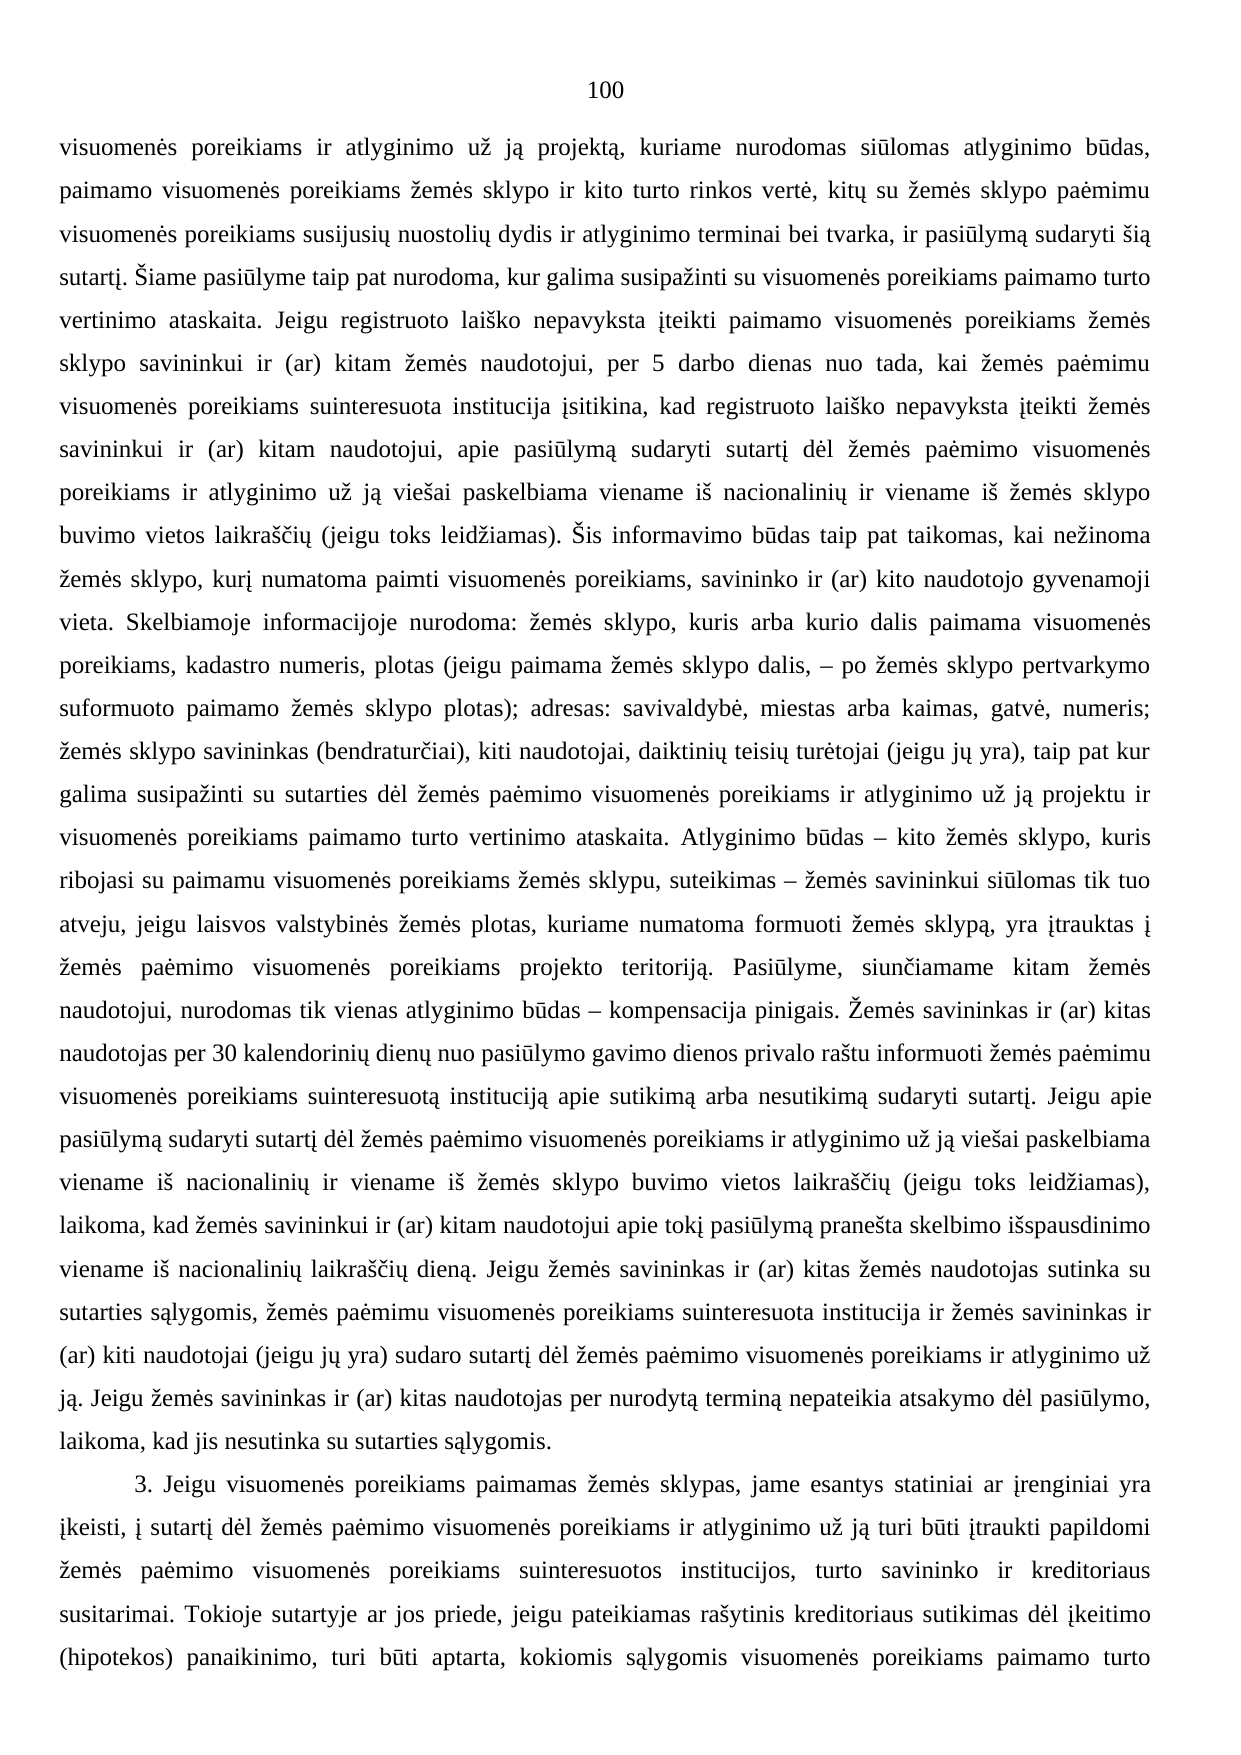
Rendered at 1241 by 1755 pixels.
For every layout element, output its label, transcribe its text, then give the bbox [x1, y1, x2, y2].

text visuomenės poreikiams ir atlyginimo už ją projektą, kuriame nurodomas siūlomas atlyginimo būdas, paimamo visuomenės poreikiams žemės sklypo ir kito turto rinkos vertė, kitų su žemės sklypo paėmimu visuomenės poreikiams susijusių nuostolių dydis ir atlyginimo terminai bei tvarka, ir pasiūlymą sudaryti šią sutartį. Šiame pasiūlyme taip pat nurodoma, kur galima susipažinti su visuomenės poreikiams paimamo turto vertinimo ataskaita. Jeigu registruoto laiško nepavyksta įteikti paimamo visuomenės poreikiams žemės sklypo savininkui ir (ar) kitam žemės naudotojui, per 5 darbo dienas nuo tada, kai žemės paėmimu visuomenės poreikiams suinteresuota institucija įsitikina, kad registruoto laiško nepavyksta įteikti žemės savininkui ir (ar) kitam naudotojui, apie pasiūlymą sudaryti sutartį dėl žemės paėmimo visuomenės poreikiams ir atlyginimo už ją viešai paskelbiama viename iš nacionalinių ir viename iš žemės sklypo buvimo vietos laikraščių (jeigu toks leidžiamas). Šis informavimo būdas taip pat taikomas, kai nežinoma žemės sklypo, kurį numatoma paimti visuomenės poreikiams, savininko ir (ar) kito naudotojo gyvenamoji vieta. Skelbiamoje informacijoje nurodoma: žemės sklypo, kuris arba kurio dalis paimama visuomenės poreikiams, kadastro numeris, plotas (jeigu paimama žemės sklypo dalis, – po žemės sklypo pertvarkymo suformuoto paimamo žemės sklypo plotas); adresas: savivaldybė, miestas arba kaimas, gatvė, numeris; žemės sklypo savininkas (bendraturčiai), kiti naudotojai, daiktinių teisių turėtojai (jeigu jų yra), taip pat kur galima susipažinti su sutarties dėl žemės paėmimo visuomenės poreikiams ir atlyginimo už ją projektu ir visuomenės poreikiams paimamo turto vertinimo ataskaita. Atlyginimo būdas – kito žemės sklypo, kuris ribojasi su paimamu visuomenės poreikiams žemės sklypu, suteikimas – žemės savininkui siūlomas tik tuo atveju, jeigu laisvos valstybinės žemės plotas, kuriame numatoma formuoti žemės sklypą, yra įtrauktas į žemės paėmimo visuomenės poreikiams projekto teritoriją. Pasiūlyme, siunčiamame kitam žemės naudotojui, nurodomas tik vienas atlyginimo būdas – kompensacija pinigais. Žemės savininkas ir (ar) kitas naudotojas per 30 kalendorinių dienų nuo pasiūlymo gavimo dienos privalo raštu informuoti žemės paėmimu visuomenės poreikiams suinteresuotą instituciją apie sutikimą arba nesutikimą sudaryti sutartį. Jeigu apie pasiūlymą sudaryti sutartį dėl žemės paėmimo visuomenės poreikiams ir atlyginimo už ją viešai paskelbiama viename iš nacionalinių ir viename iš žemės sklypo buvimo vietos laikraščių (jeigu toks leidžiamas), laikoma, kad žemės savininkui ir (ar) kitam naudotojui apie tokį pasiūlymą pranešta skelbimo išspausdinimo viename iš nacionalinių laikraščių dieną. Jeigu žemės savininkas ir (ar) kitas žemės naudotojas sutinka su sutarties sąlygomis, žemės paėmimu visuomenės poreikiams suinteresuota institucija ir žemės savininkas ir (ar) kiti naudotojai (jeigu jų yra) sudaro sutartį dėl žemės paėmimo visuomenės poreikiams ir atlyginimo už ją. Jeigu žemės savininkas ir (ar) kitas naudotojas per nurodytą terminą nepateikia atsakymo dėl pasiūlymo, laikoma, kad jis nesutinka su sutarties sąlygomis. [59, 132, 1152, 1455]
text 3. Jeigu visuomenės poreikiams paimamas žemės sklypas, jame esantys statiniai ar įrenginiai yra įkeisti, į sutartį dėl žemės paėmimo visuomenės poreikiams ir atlyginimo už ją turi būti įtraukti papildomi žemės paėmimo visuomenės poreikiams suinteresuotos institucijos, turto savininko ir kreditoriaus susitarimai. Tokioje sutartyje ar jos priede, jeigu pateikiamas rašytinis kreditoriaus sutikimas dėl įkeitimo (hipotekos) panaikinimo, turi būti aptarta, kokiomis sąlygomis visuomenės poreikiams paimamo turto [59, 1469, 1152, 1671]
